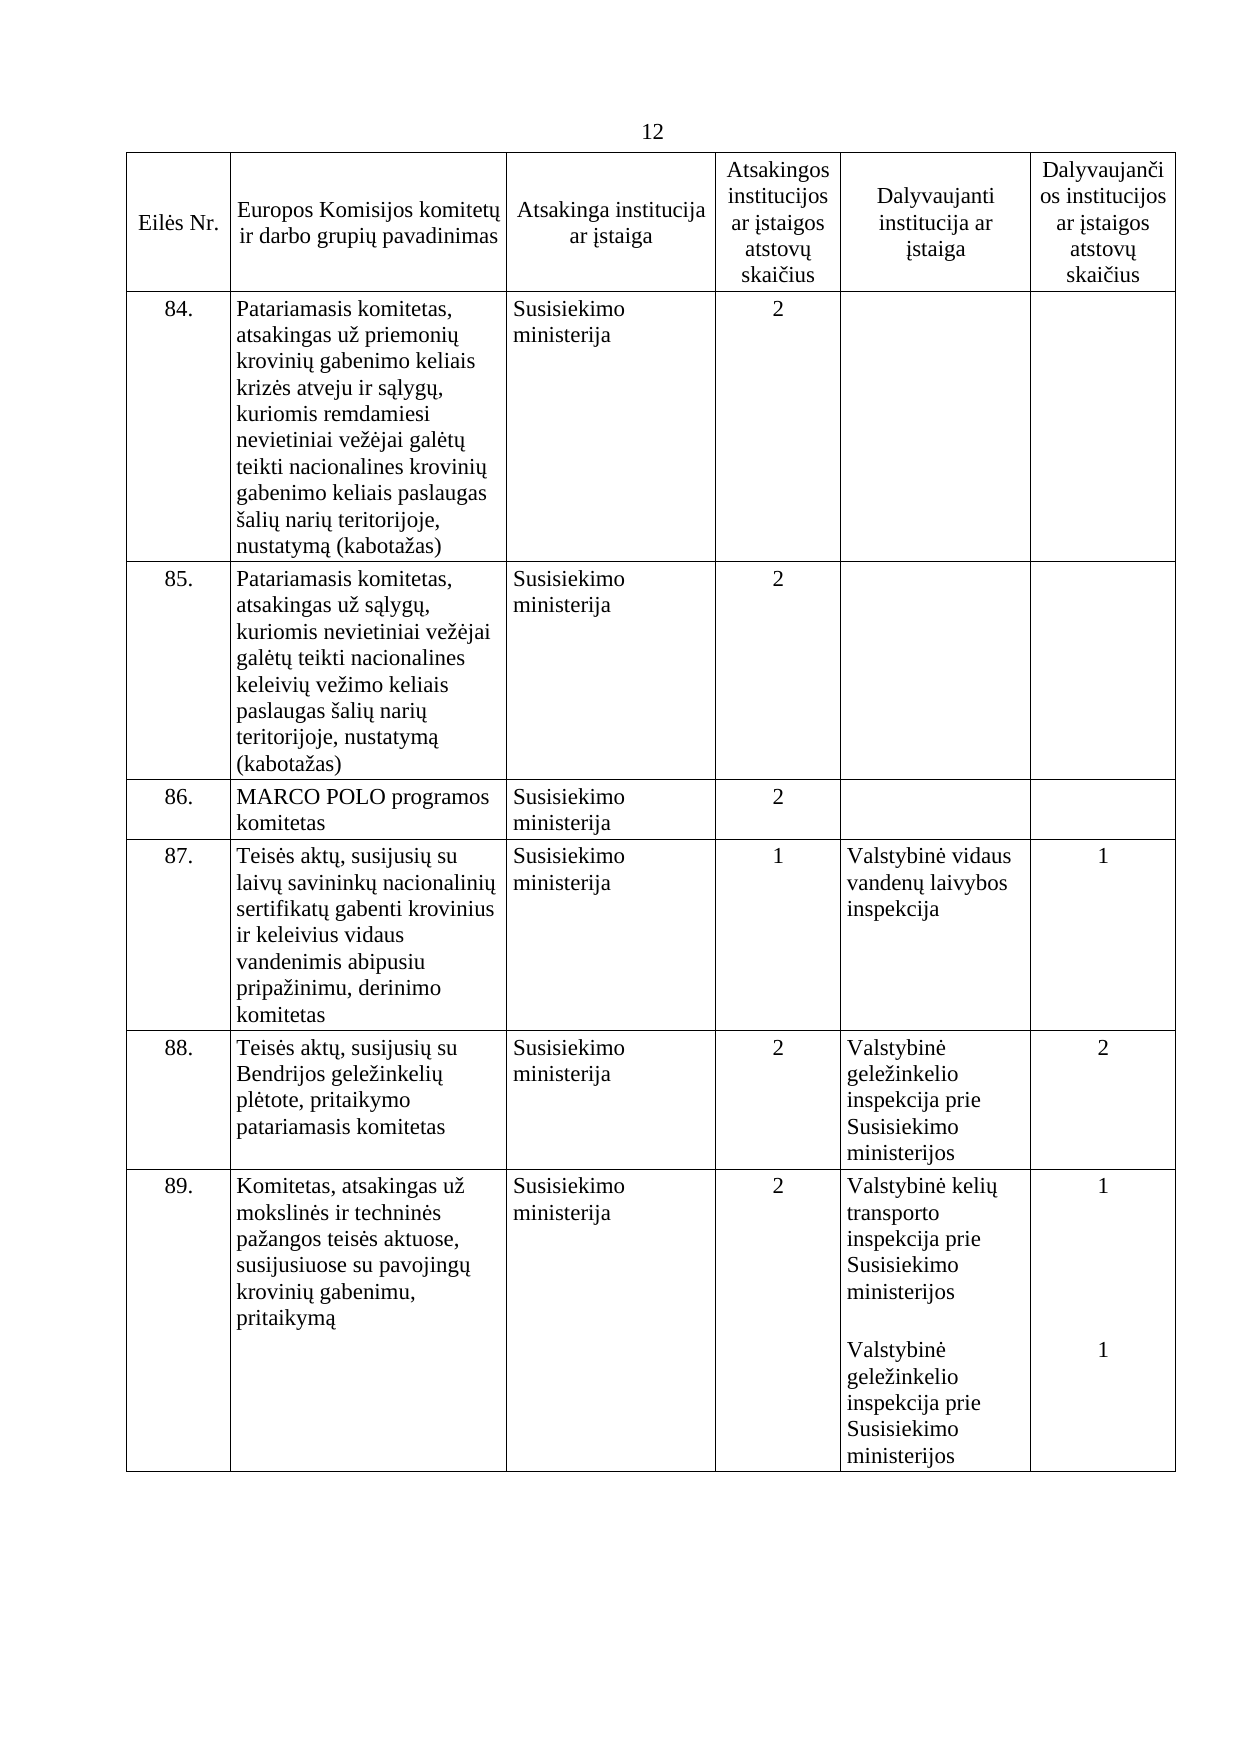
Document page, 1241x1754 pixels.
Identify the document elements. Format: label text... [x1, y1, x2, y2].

table_header Dalyvaujančios institucijos ar įstaigos atstovų skaičius [1031, 153, 1175, 291]
table_cell 89. [127, 1170, 230, 1333]
table_cell 1 [1031, 1334, 1175, 1471]
table_cell Teisės aktų, susijusių su Bendrijos geležinkelių plėtote, pritaikymo patariamasis komitetas [231, 1031, 506, 1168]
table_cell 2 [1031, 1031, 1175, 1168]
table_cell 85. [127, 562, 230, 779]
table_cell 88. [127, 1031, 230, 1168]
table_cell Teisės aktų, susijusių su laivų savininkų nacionalinių sertifikatų gabenti krovinius ir keleivius vidaus vandenimis abipusiu pripažinimu, derinimo komitetas [231, 840, 506, 1030]
table_cell 1 [1031, 840, 1175, 1030]
table_cell Valstybinė vidaus vandenų laivybos inspekcija [841, 840, 1030, 1030]
table_cell MARCO POLO programos komitetas [231, 780, 506, 838]
table_cell 2 [716, 1031, 840, 1168]
table_header Europos Komisijos komitetų ir darbo grupių pavadinimas [231, 153, 506, 291]
table_cell Valstybinė kelių transporto inspekcija prie Susisiekimo ministerijos [841, 1170, 1030, 1333]
table_cell Susisiekimo ministerija [507, 840, 715, 1030]
table_cell Susisiekimo ministerija [507, 1031, 715, 1168]
table_header Atsakingos institucijos ar įstaigos atstovų skaičius [716, 153, 840, 291]
table_cell Patariamasis komitetas, atsakingas už sąlygų, kuriomis nevietiniai vežėjai galėtų teikti nacionalines keleivių vežimo keliais paslaugas šalių narių teritorijoje, nustatymą (kabotažas) [231, 562, 506, 779]
table_cell [841, 292, 1030, 561]
table_cell 2 [716, 1170, 840, 1333]
table_cell 2 [716, 292, 840, 561]
table_cell 84. [127, 292, 230, 561]
table_header Eilės Nr. [127, 153, 230, 291]
table_cell 2 [716, 780, 840, 838]
table_cell [127, 1334, 230, 1471]
table_cell 1 [1031, 1170, 1175, 1333]
table_cell [231, 1334, 506, 1471]
table_cell Patariamasis komitetas, atsakingas už priemonių krovinių gabenimo keliais krizės atveju ir sąlygų, kuriomis remdamiesi nevietiniai vežėjai galėtų teikti nacionalines krovinių gabenimo keliais paslaugas šalių narių teritorijoje, nustatymą (kabotažas) [231, 292, 506, 561]
table_cell Susisiekimo ministerija [507, 292, 715, 561]
table_header Dalyvaujanti institucija ar įstaiga [841, 153, 1030, 291]
table_cell 1 [716, 840, 840, 1030]
table_cell 2 [716, 562, 840, 779]
table_cell Valstybinė geležinkelio inspekcija prie Susisiekimo ministerijos [841, 1031, 1030, 1168]
table_cell [841, 780, 1030, 838]
table_cell 87. [127, 840, 230, 1030]
table_cell Susisiekimo ministerija [507, 780, 715, 838]
table_cell Valstybinė geležinkelio inspekcija prie Susisiekimo ministerijos [841, 1334, 1030, 1471]
table_cell [507, 1334, 715, 1471]
table_cell [841, 562, 1030, 779]
table_cell Komitetas, atsakingas už mokslinės ir techninės pažangos teisės aktuose, susijusiuose su pavojingų krovinių gabenimu, pritaikymą [231, 1170, 506, 1333]
table_cell [716, 1334, 840, 1471]
table_cell Susisiekimo ministerija [507, 1170, 715, 1333]
table_cell [1031, 780, 1175, 838]
table_header Atsakinga institucija ar įstaiga [507, 153, 715, 291]
table_cell 86. [127, 780, 230, 838]
table_cell Susisiekimo ministerija [507, 562, 715, 779]
table_cell [1031, 292, 1175, 561]
table_cell [1031, 562, 1175, 779]
